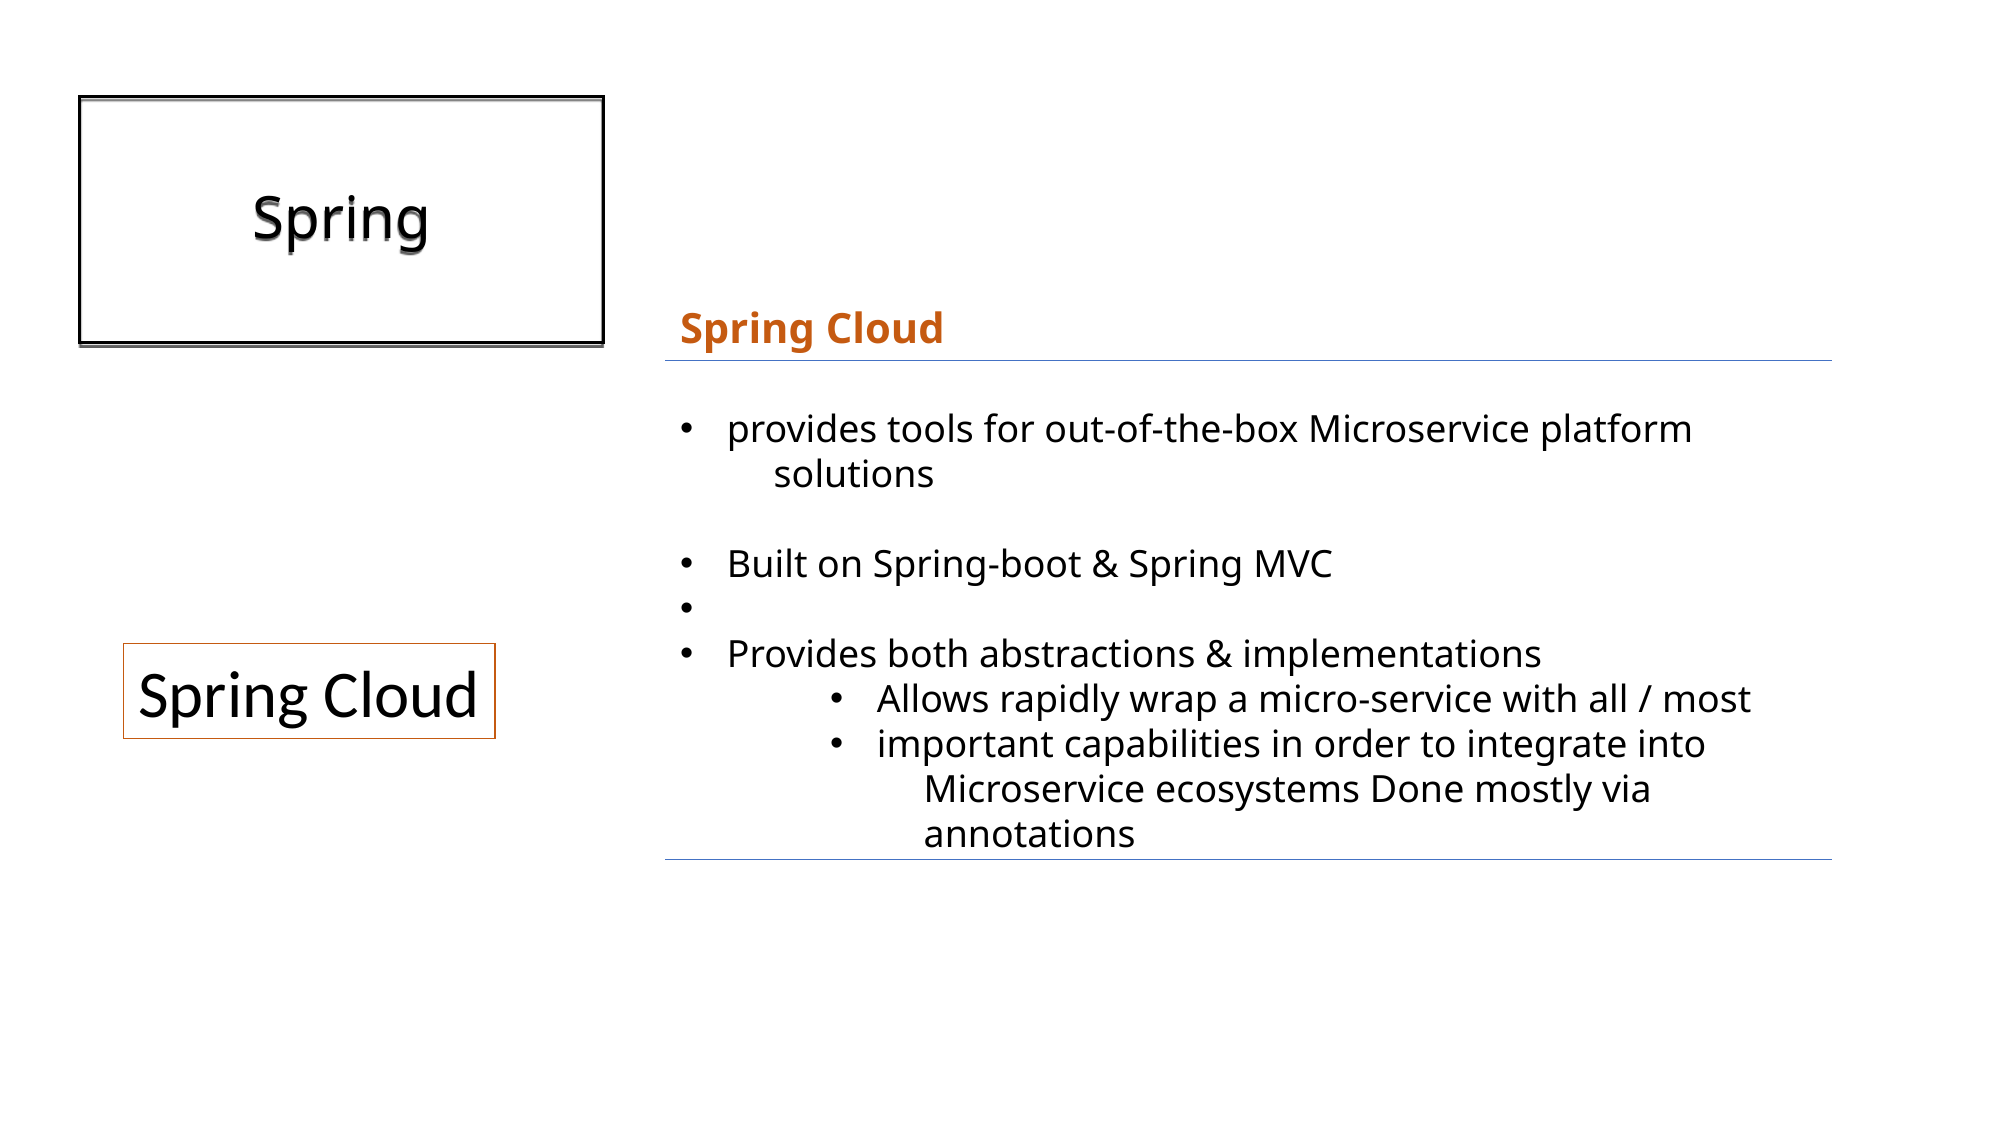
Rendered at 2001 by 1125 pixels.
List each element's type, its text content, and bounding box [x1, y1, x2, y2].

title Spring [79, 96, 604, 343]
text_box provides tools for out-of-the-box Microservice platform solutions Built on Spring-boot & Spring MVC Provides both abstractions & implementations Allows rapidly wrap a micro-service with all / most important capabilities in order to integrate into Microservice ecosystems Done mostly via annotations [665, 397, 1832, 822]
text_box Spring Cloud [123, 644, 495, 739]
text_box Spring Cloud [665, 294, 1666, 361]
